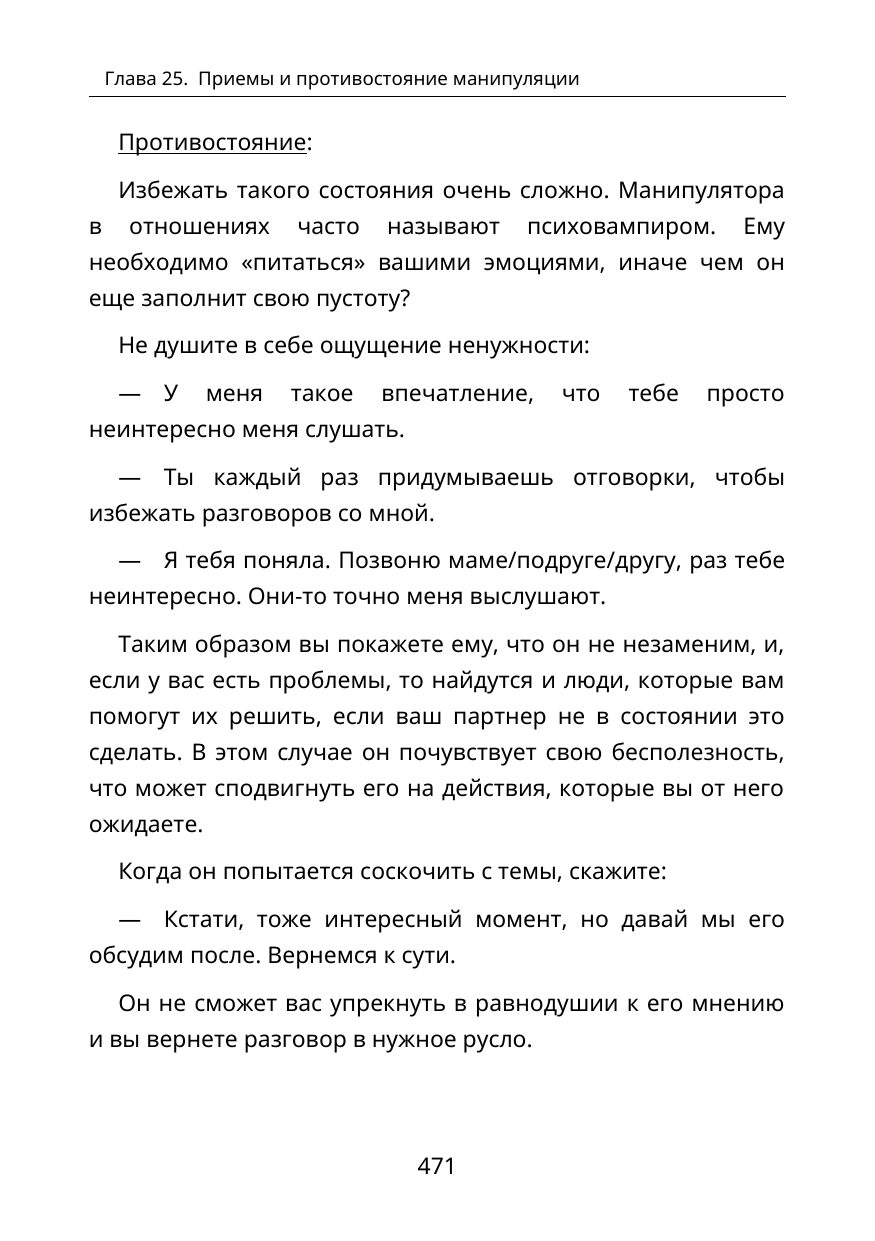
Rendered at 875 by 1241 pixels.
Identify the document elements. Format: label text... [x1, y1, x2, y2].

list Кстати, тоже интересный момент, но давай мы его обсудим после. Вернемся к сути. [88, 903, 786, 970]
text Не душите в себе ощущение ненужности: [88, 329, 786, 361]
text Таким образом вы покажете ему, что он не незаменим, и, если у вас есть проблемы, то найдутся и люди, которые вам помогут их решить, если ваш партнер не в состоянии это сделать. В этом случае он почувствует свою бесполезность, что может сподвигнуть его на действия, которые вы от него ожидаете. [88, 628, 786, 839]
list Ты каждый раз придумываешь отговорки, чтобы избежать разговоров со мной. [88, 461, 786, 528]
text Избежать такого состояния очень сложно. Манипулятора в отношениях часто называют психовампиром. Ему необходимо «питаться» вашими эмоциями, иначе чем он еще заполнит свою пустоту? [88, 174, 786, 313]
list У меня такое впечатление, что тебе просто неинтересно меня слушать. [88, 377, 786, 444]
list Я тебя поняла. Позвоню маме/подруге/другу, раз тебе неинтересно. Они-то точно меня выслушают. [88, 544, 786, 611]
text Он не сможет вас упрекнуть в равнодушии к его мнению и вы вернете разговор в нужное русло. [88, 987, 786, 1054]
text Когда он попытается соскочить с темы, скажите: [88, 855, 786, 887]
text Противостояние: [88, 126, 786, 157]
